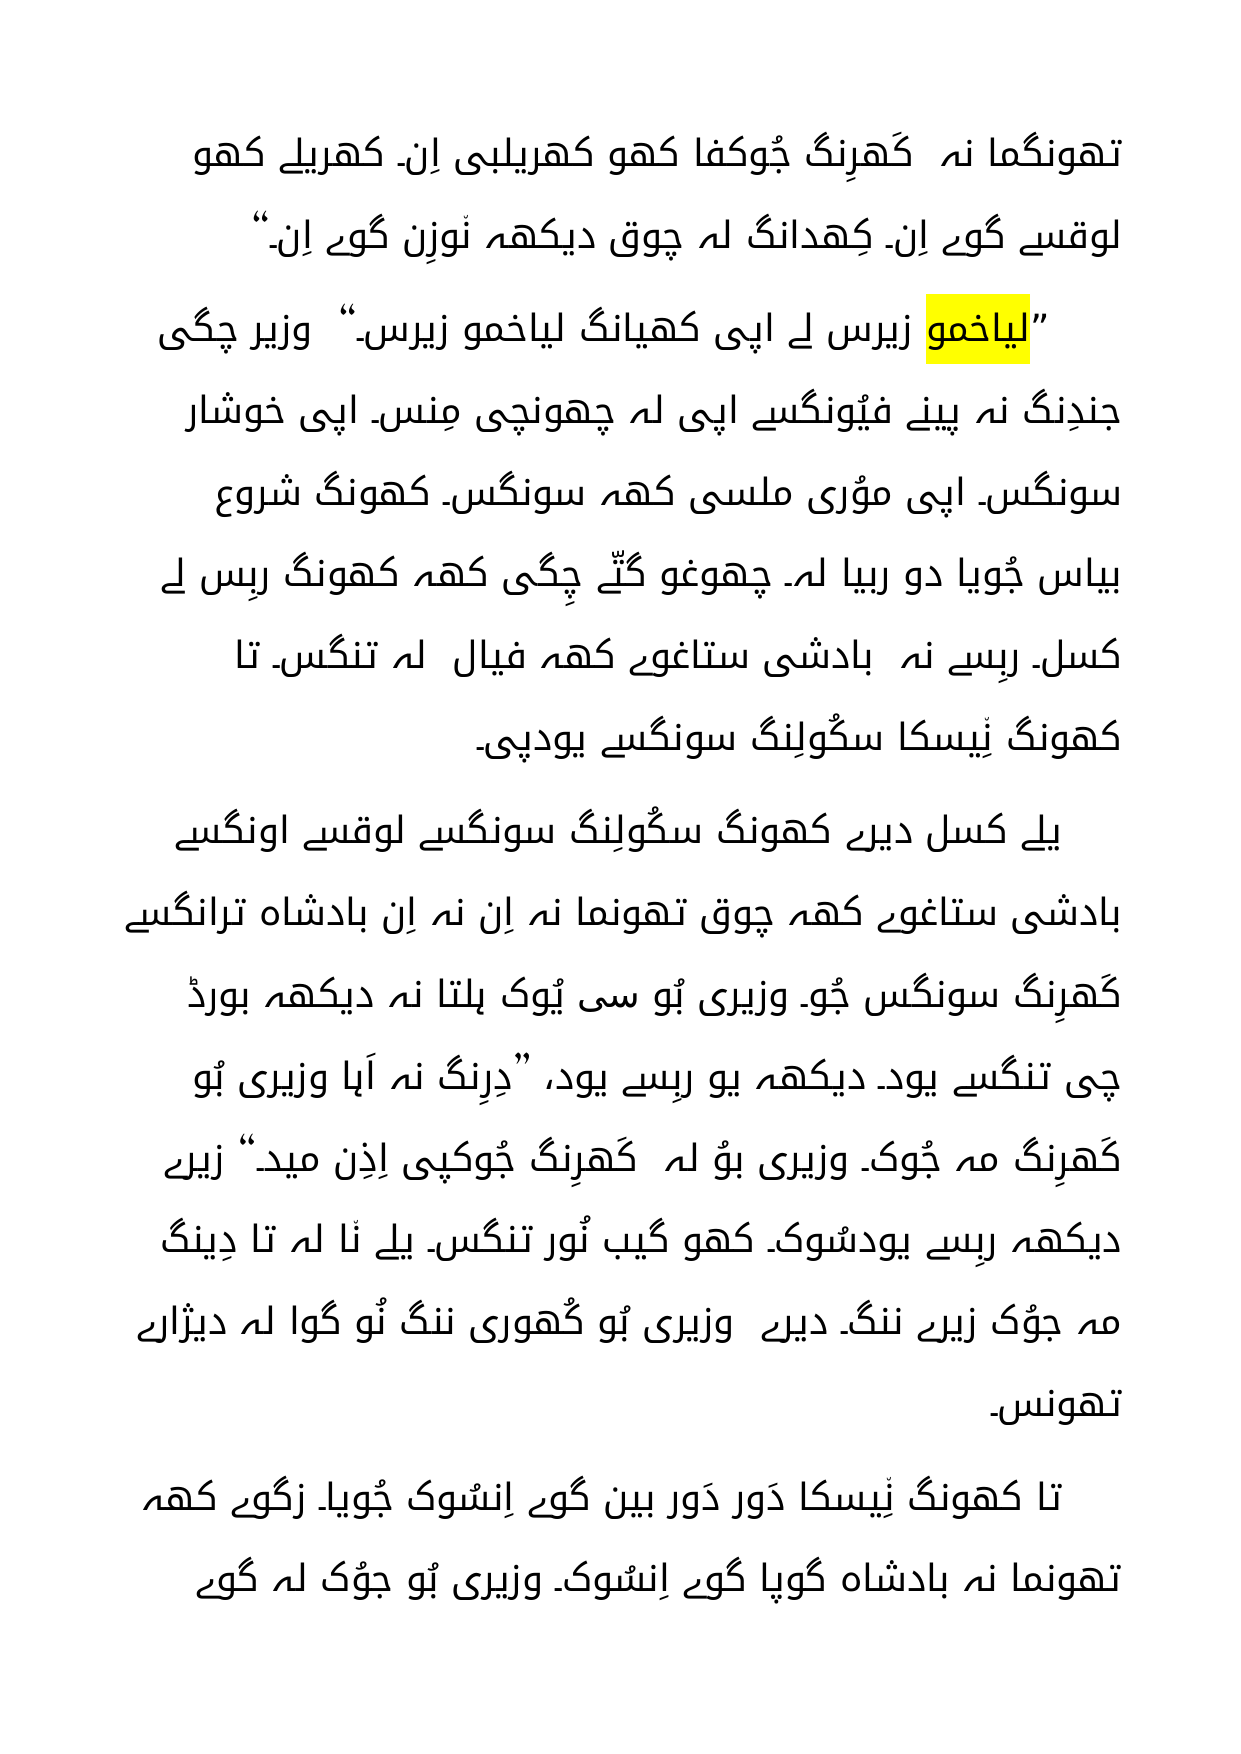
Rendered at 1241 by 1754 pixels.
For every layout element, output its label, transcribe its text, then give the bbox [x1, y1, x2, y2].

text تا کھونگ نِ٘یسکا دَور دَور بین گوے اِنسُوک جُویا۔ زگوے کھہ تھونما نہ بادشاہ گوپا گوے اِنسُوک۔ وزیری بُو جوُک لہ گوے [118, 1462, 1122, 1615]
text ”لیاخمو زیرس لے اپی کھیانگ لیاخمو زیرس۔“ وزیر چگی جندِنگ نہ پینے فیُونگسے اپی لہ چھونچی مِنس۔ اپی خوشار سونگس۔ اپی موُری ملسی کھہ سونگس۔ کھونگ شروع بیاس جُویا دو ربیا لہ۔ چھوغو گتّے چِگی کھہ کھونگ ربِس لے کسل۔ ربِسے نہ بادشی ستاغوے کھہ فیال لہ تنگس۔ تا کھونگ نِ٘یسکا سکُولِنگ سونگسے یودپی۔ [118, 293, 1122, 773]
text تھونگما نہ کَھرِنگ جُوکفا کھو کھریلبی اِن۔ کھریلے کھو لوقسے گوے اِن۔ کِھدانگ لہ چوق دیکھہ ن٘وزِن گوے اِن۔“ [118, 118, 1122, 271]
text یلے کسل دیرے کھونگ سکُولِنگ سونگسے لوقسے اونگسے بادشی ستاغوے کھہ چوق تھونما نہ اِن نہ اِن بادشاہ ترانگسے کَھرِنگ سونگس جُو۔ وزیری بُو سی یُوک ہلتا نہ دیکھہ بورڈ چی تنگسے یود۔ دیکھہ یو ربِسے یود، ”دِرِنگ نہ اَہا وزیری بُو کَھرِنگ مہ جُوک۔ وزیری بوُ لہ کَھرِنگ جُوکپی اِذِن مید۔“ زیرے دیکھہ ربِسے یودسُوک۔ کھو گیب نُور تنگس۔ یلے ن٘ا لہ تا دِینگ مہ جوُک زیرے ننگ۔ دیرے وزیری بُو کُھوری ننگ نُو گوا لہ دیژارے تھونس۔ [118, 796, 1122, 1439]
